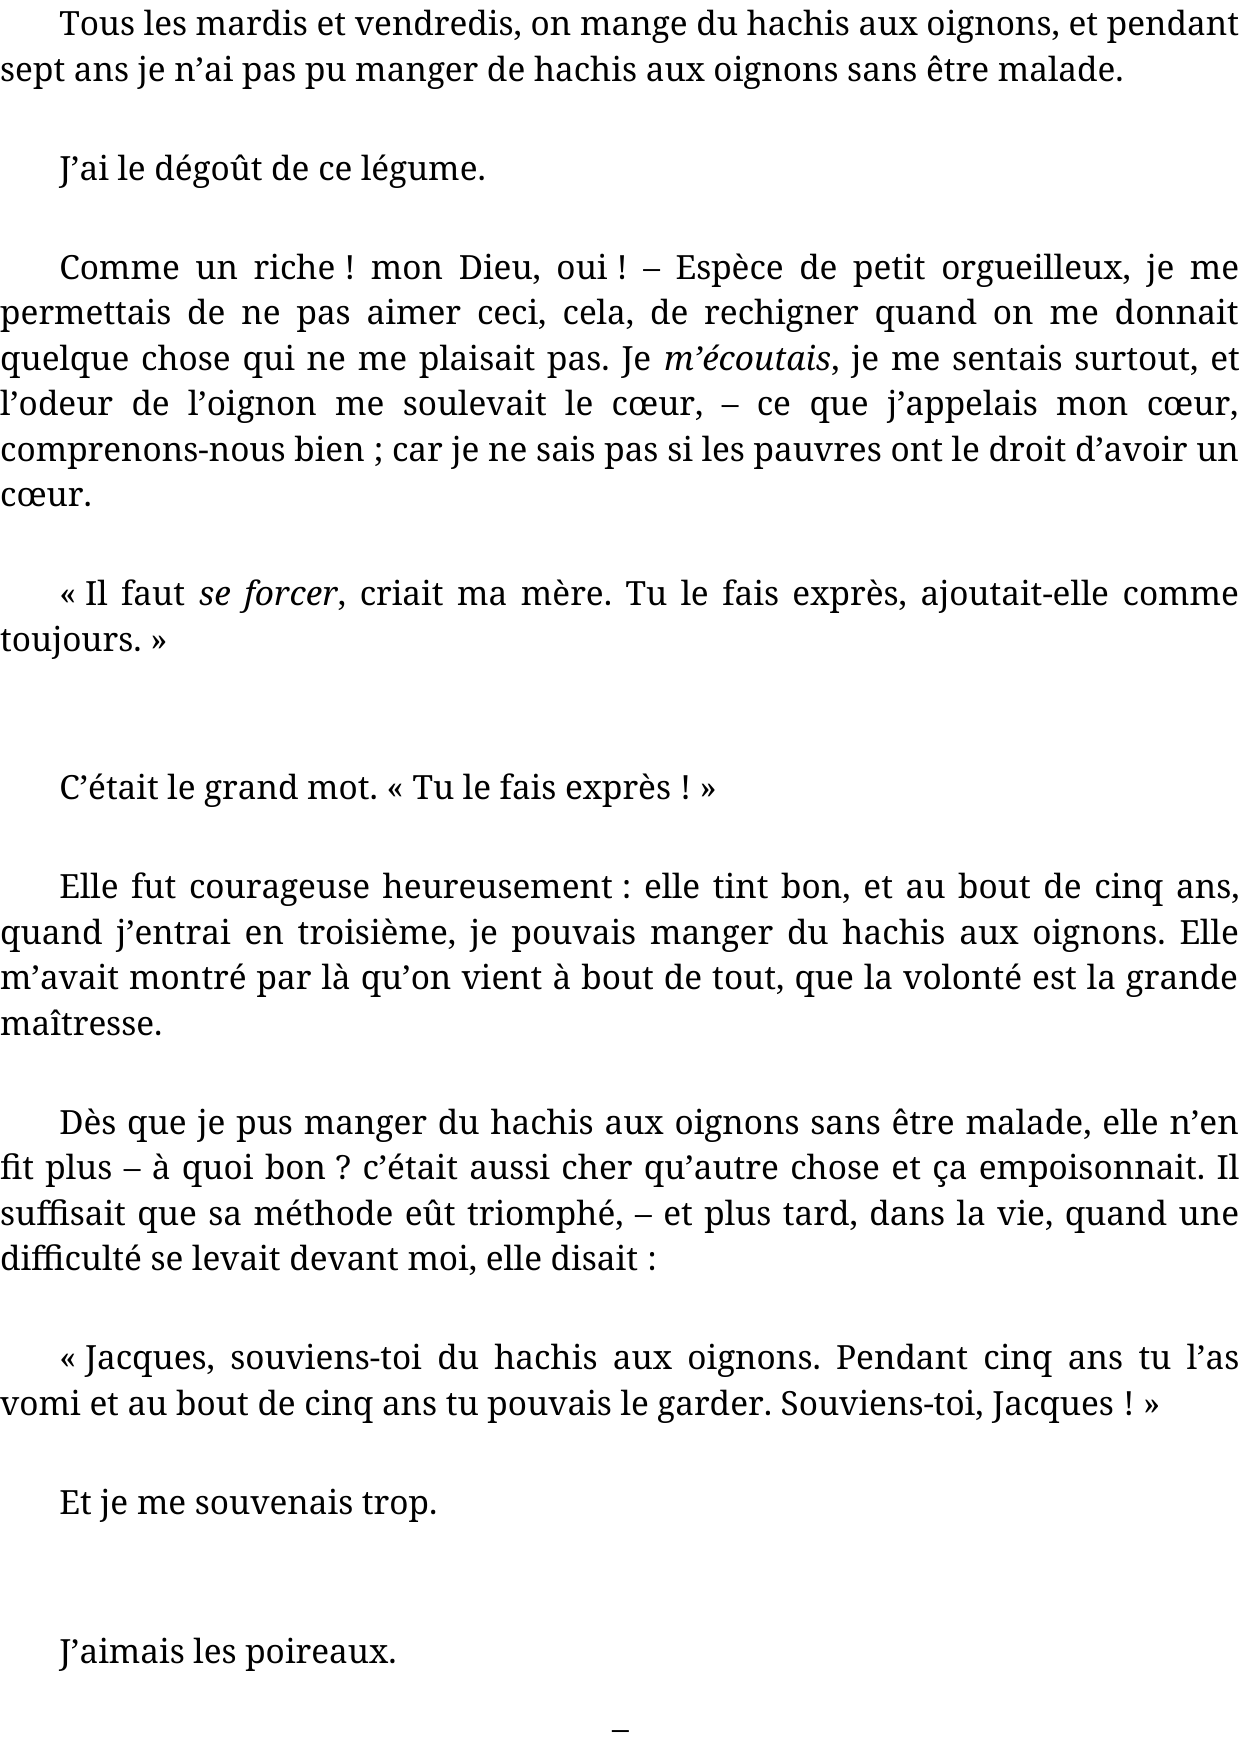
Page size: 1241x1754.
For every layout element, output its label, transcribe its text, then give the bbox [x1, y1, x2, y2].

text « Il faut se forcer, criait ma mère. Tu le fais exprès, ajoutait-elle comme toujours. » [0, 570, 1240, 661]
text « Jacques, souviens-toi du hachis aux oignons. Pendant cinq ans tu l’as vomi et au bout de cinq ans tu pouvais le garder. Souviens-toi, Jacques ! » [0, 1334, 1240, 1425]
text Elle fut courageuse heureusement : elle tint bon, et au bout de cinq ans, quand j’entrai en troisième, je pouvais manger du hachis aux oignons. Elle m’avait montré par là qu’on vient à bout de tout, que la volonté est la grande maîtresse. [0, 863, 1240, 1045]
text Dès que je pus manger du hachis aux oignons sans être malade, elle n’en fit plus – à quoi bon ? c’était aussi cher qu’autre chose et ça empoisonnait. Il suffisait que sa méthode eût triomphé, – et plus tard, dans la vie, quand une difficulté se levait devant moi, elle disait : [0, 1099, 1240, 1280]
text Comme un riche ! mon Dieu, oui ! – Espèce de petit orgueilleux, je me permettais de ne pas aimer ceci, cela, de rechigner quand on me donnait quelque chose qui ne me plaisait pas. Je m’écoutais, je me sentais surtout, et l’odeur de l’oignon me soulevait le cœur, – ce que j’appelais mon cœur, comprenons-nous bien ; car je ne sais pas si les pauvres ont le droit d’avoir un cœur. [0, 244, 1240, 516]
text Tous les mardis et vendredis, on mange du hachis aux oignons, et pendant sept ans je n’ai pas pu manger de hachis aux oignons sans être malade. [0, 0, 1240, 91]
text C’était le grand mot. « Tu le fais exprès ! » [0, 764, 1240, 809]
text Et je me souvenais trop. [0, 1479, 1240, 1524]
text J’ai le dégoût de ce légume. [0, 144, 1240, 190]
text J’aimais les poireaux. [0, 1627, 1240, 1673]
